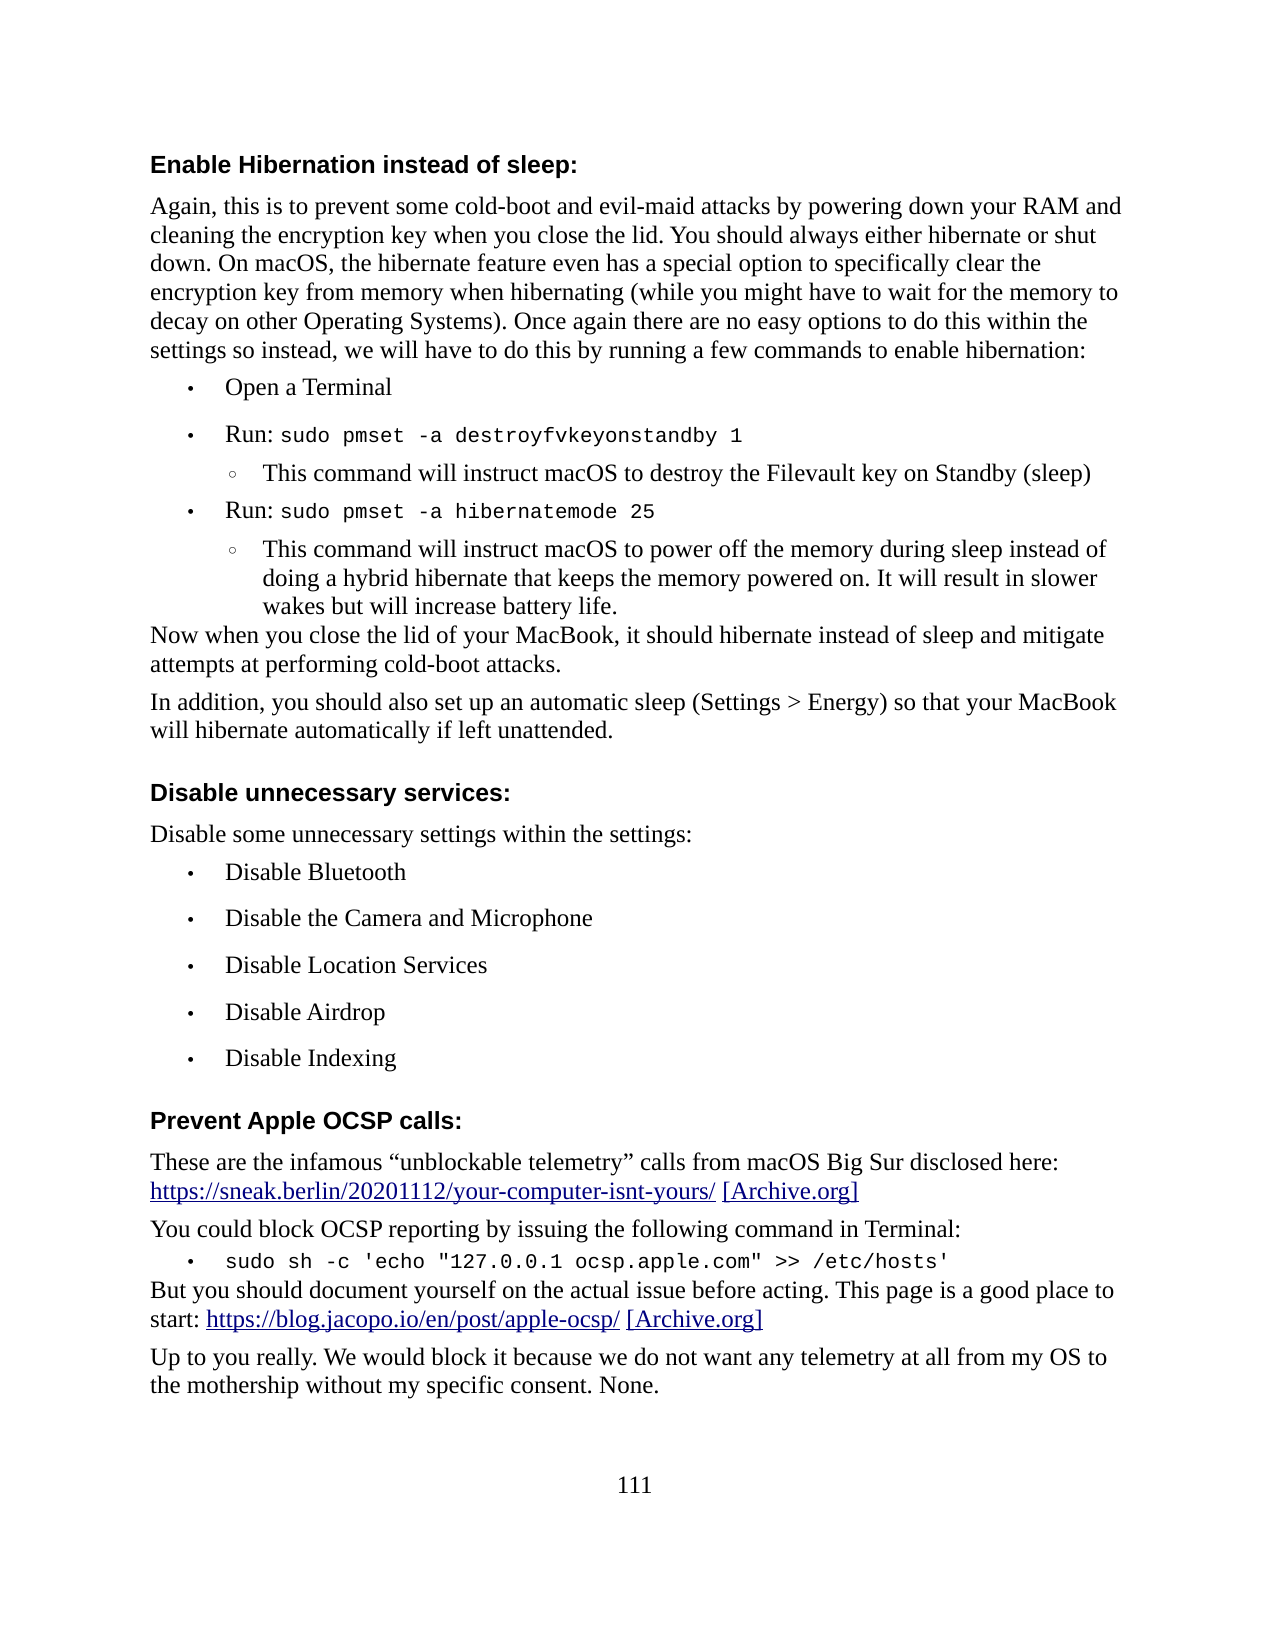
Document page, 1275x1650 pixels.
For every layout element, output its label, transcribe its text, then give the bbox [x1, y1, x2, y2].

text But you should document yourself on the actual issue before acting. This page is a good place to start: https://blog.jacopo.io/en/post/apple-ocsp/ [Archive.org] [150, 1275, 1125, 1333]
text You could block OCSP reporting by issuing the following command in Terminal: [150, 1214, 1125, 1242]
list Run: sudo pmset -a hibernatemode 25 [187, 495, 1125, 525]
text Again, this is to prevent some cold-boot and evil-maid attacks by powering down your RAM and cleaning the encryption key when you close the lid. You should always either hibernate or shut down. On macOS, the hibernate feature even has a special option to specifically clear the encryption key from memory when hibernating (while you might have to wait for the memory to decay on other Operating Systems). Once again there are no easy options to do this within the settings so instead, we will have to do this by running a few commands to enable hibernation: [150, 191, 1125, 363]
text In addition, you should also set up an automatic sleep (Settings > Energy) so that your MacBook will hibernate automatically if left unattended. [150, 687, 1125, 744]
list Disable the Camera and Microphone [187, 903, 1125, 932]
subtitle Enable Hibernation instead of sleep: [150, 150, 1125, 178]
text Up to you really. We would block it because we do not want any telemetry at all from my OS to the mothership without my specific consent. None. [150, 1342, 1125, 1399]
list Open a Terminal [187, 372, 1125, 401]
subtitle Prevent Apple OCSP calls: [150, 1106, 1125, 1135]
list Run: sudo pmset -a destroyfvkeyonstandby 1 [187, 419, 1125, 449]
list Disable Location Services [187, 950, 1125, 979]
text These are the infamous “unblockable telemetry” calls from macOS Big Sur disclosed here: https://sneak.berlin/20201112/your-computer-isnt-yours/ [Archive.org] [150, 1147, 1125, 1205]
text Disable some unnecessary settings within the settings: [150, 819, 1125, 848]
list sudo sh -c 'echo "127.0.0.1 ocsp.apple.com" >> /etc/hosts' [187, 1251, 1125, 1275]
list Disable Indexing [187, 1043, 1125, 1072]
list This command will instruct macOS to power off the memory during sleep instead of doing a hybrid hibernate that keeps the memory powered on. It will result in slower wakes but will increase battery life. [225, 534, 1125, 620]
text Now when you close the lid of your MacBook, it should hibernate instead of sleep and mitigate attempts at performing cold-boot attacks. [150, 620, 1125, 678]
subtitle Disable unnecessary services: [150, 778, 1125, 807]
list Disable Bluetooth [187, 857, 1125, 886]
list This command will instruct macOS to destroy the Filevault key on Standby (sleep) [225, 458, 1125, 486]
list Disable Airdrop [187, 997, 1125, 1026]
